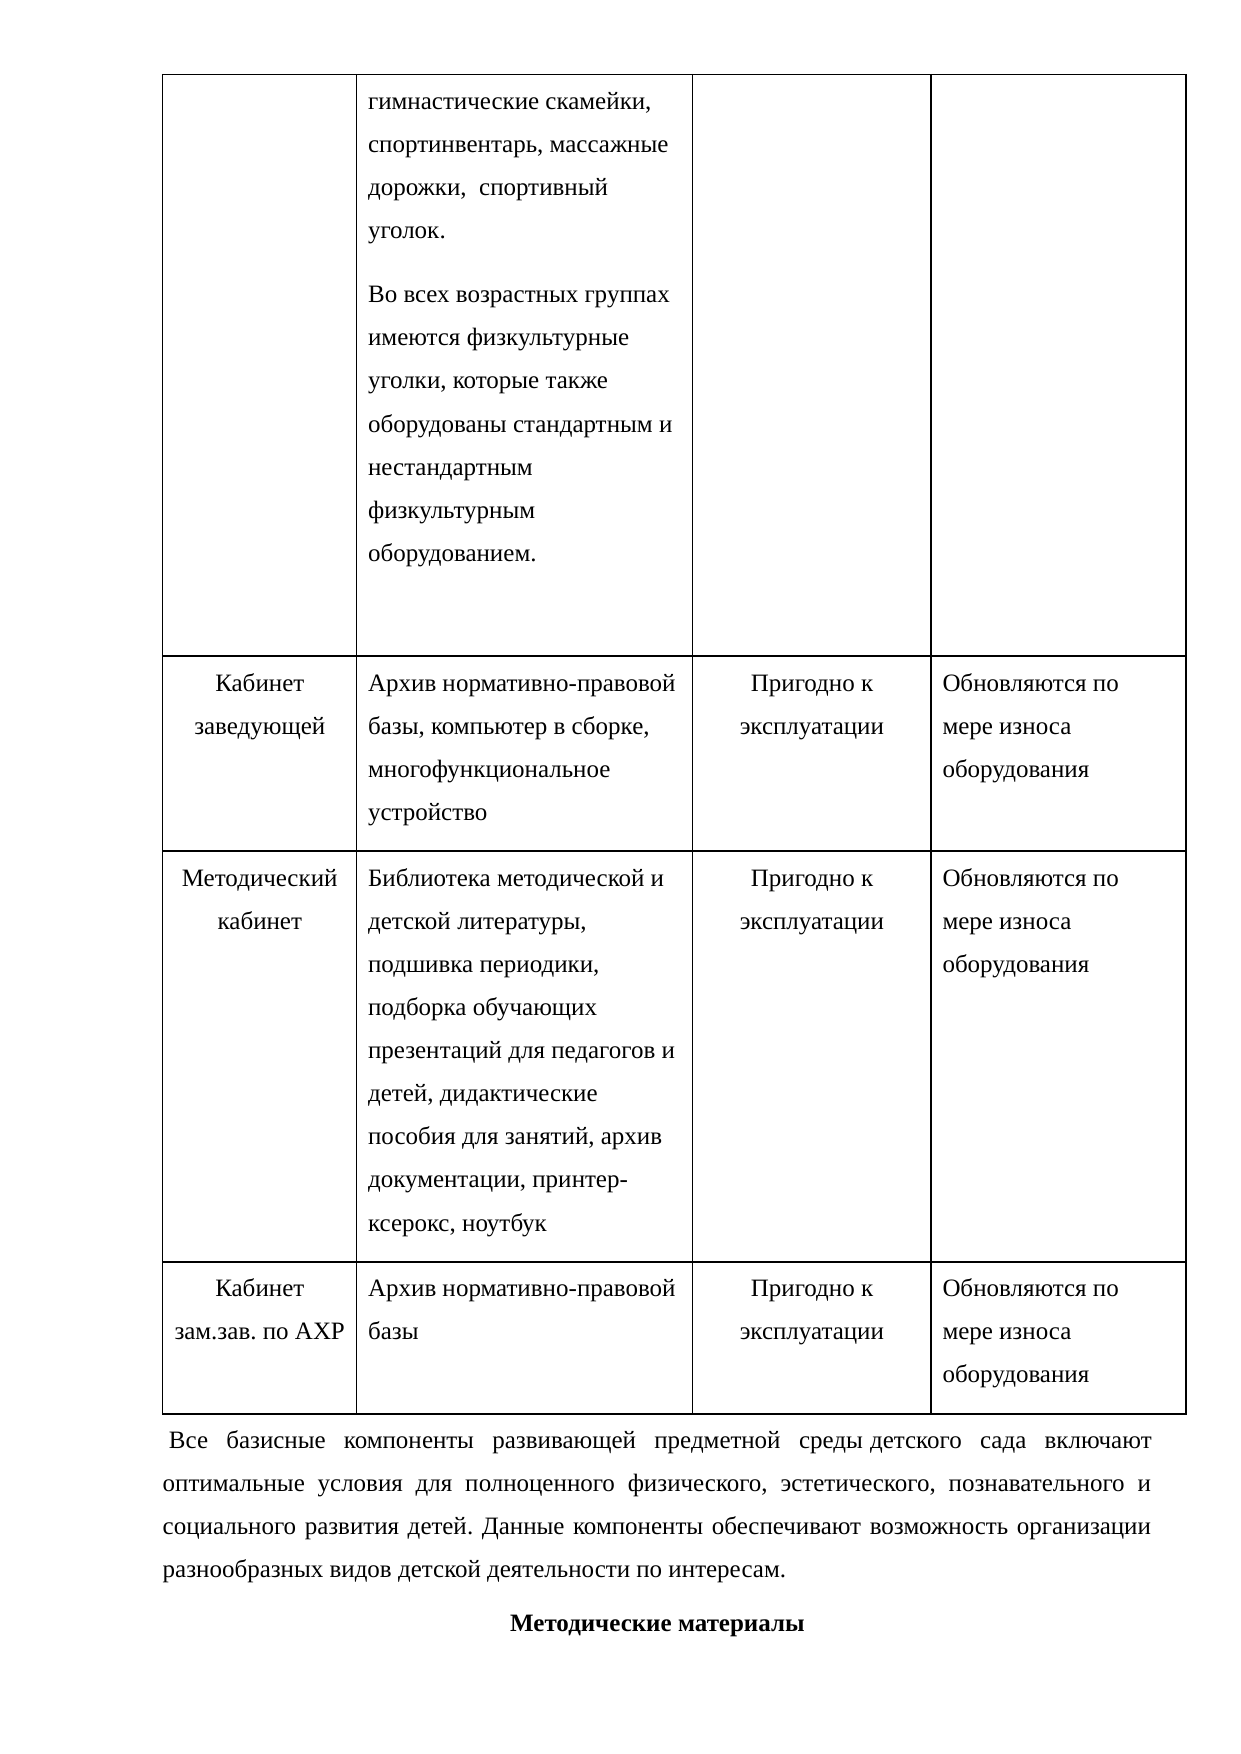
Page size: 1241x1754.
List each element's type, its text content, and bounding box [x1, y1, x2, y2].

table_cell [163, 75, 356, 655]
table_cell Библиотека методической и детской литературы, подшивка периодики, подборка обучающих презентаций для педагогов и детей, дидактические пособия для занятий, архив документации, принтер-ксерокс, ноутбук [357, 852, 692, 1261]
table_cell [932, 75, 1185, 655]
table_cell Методический кабинет [163, 852, 356, 1261]
table_cell Пригодно к эксплуатации [693, 852, 930, 1261]
text Все базисные компоненты развивающей предметной среды детского сада включают оптимальные условия для полноценного физического, эстетического, познавательного и социального развития детей. Данные компоненты обеспечивают возможность организации разнообразных видов детской деятельности по интересам. [162, 1425, 1152, 1583]
table_cell Обновляются по мере износа оборудования [932, 657, 1185, 850]
table_cell Архив нормативно-правовой базы, компьютер в сборке, многофункциональное устройство [357, 657, 692, 850]
text Методические материалы [162, 1608, 1152, 1637]
table_cell Кабинет заведующей [163, 657, 356, 850]
table_cell Кабинет зам.зав. по АХР [163, 1263, 356, 1413]
table_cell Пригодно к эксплуатации [693, 1263, 930, 1413]
table_cell Архив нормативно-правовой базы [357, 1263, 692, 1413]
table_cell Обновляются по мере износа оборудования [932, 1263, 1185, 1413]
table_cell [693, 75, 930, 655]
table_cell Пригодно к эксплуатации [693, 657, 930, 850]
table_cell гимнастические скамейки, спортинвентарь, массажные дорожки, спортивный уголок. Во всех возрастных группах имеются физкультурные уголки, которые также оборудованы стандартным и нестандартным физкультурным оборудованием. [357, 75, 692, 655]
table_cell Обновляются по мере износа оборудования [932, 852, 1185, 1261]
